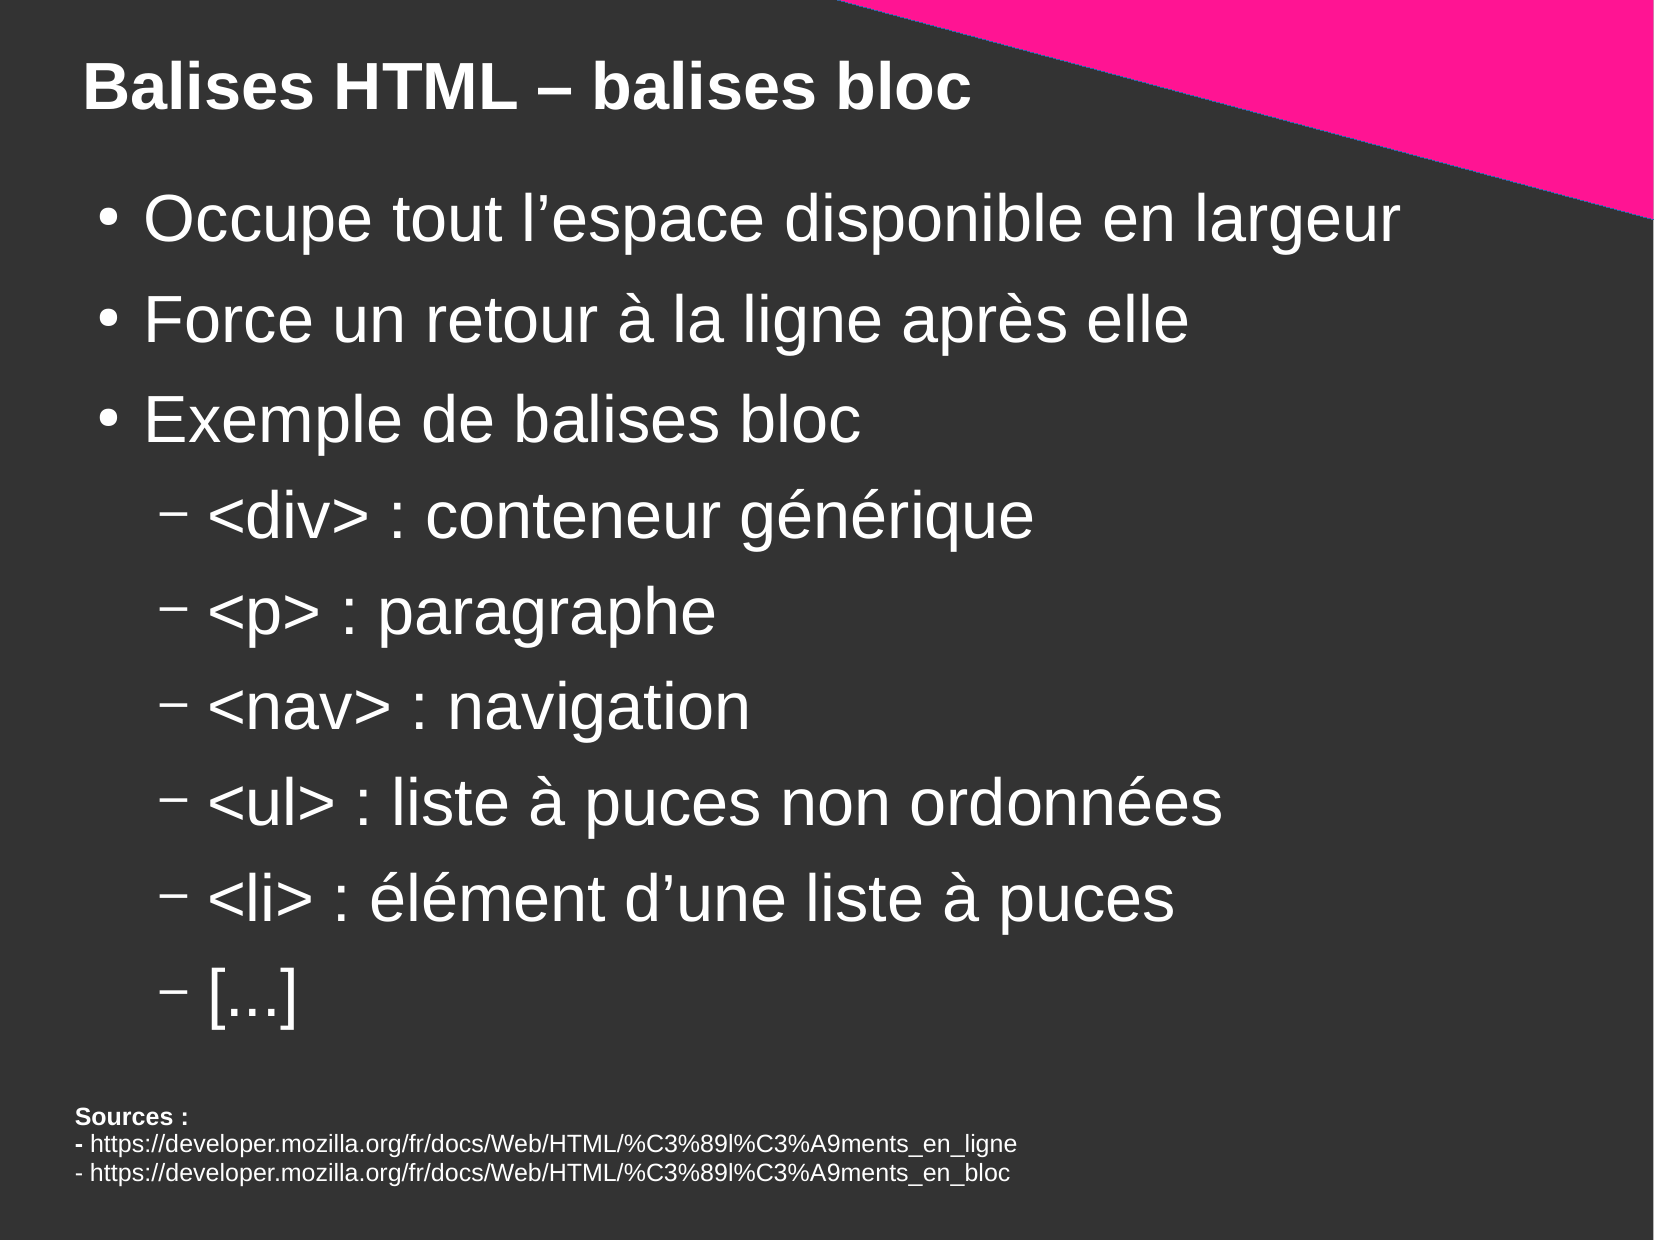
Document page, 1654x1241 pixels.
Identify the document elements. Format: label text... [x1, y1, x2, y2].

title Balises HTML – balises bloc [82, 49, 1435, 162]
list Occupe tout l’espace disponible en largeur Force un retour à la ligne après elle Exemple de balises bloc <div> : conteneur générique <p> : paragraphe <nav> : navigation <ul> : liste à puces non ordonnées <li> : élément d’une liste à puces [...] [80, 180, 1620, 1035]
text_box [837, 0, 1654, 220]
text_box Sources : - https://developer.mozilla.org/fr/docs/Web/HTML/%C3%89l%C3%A9ments_en_ligne - https://developer.mozilla.org/fr/docs/Web/HTML/%C3%89l%C3%A9ments_en_bloc [59, 1094, 1546, 1227]
